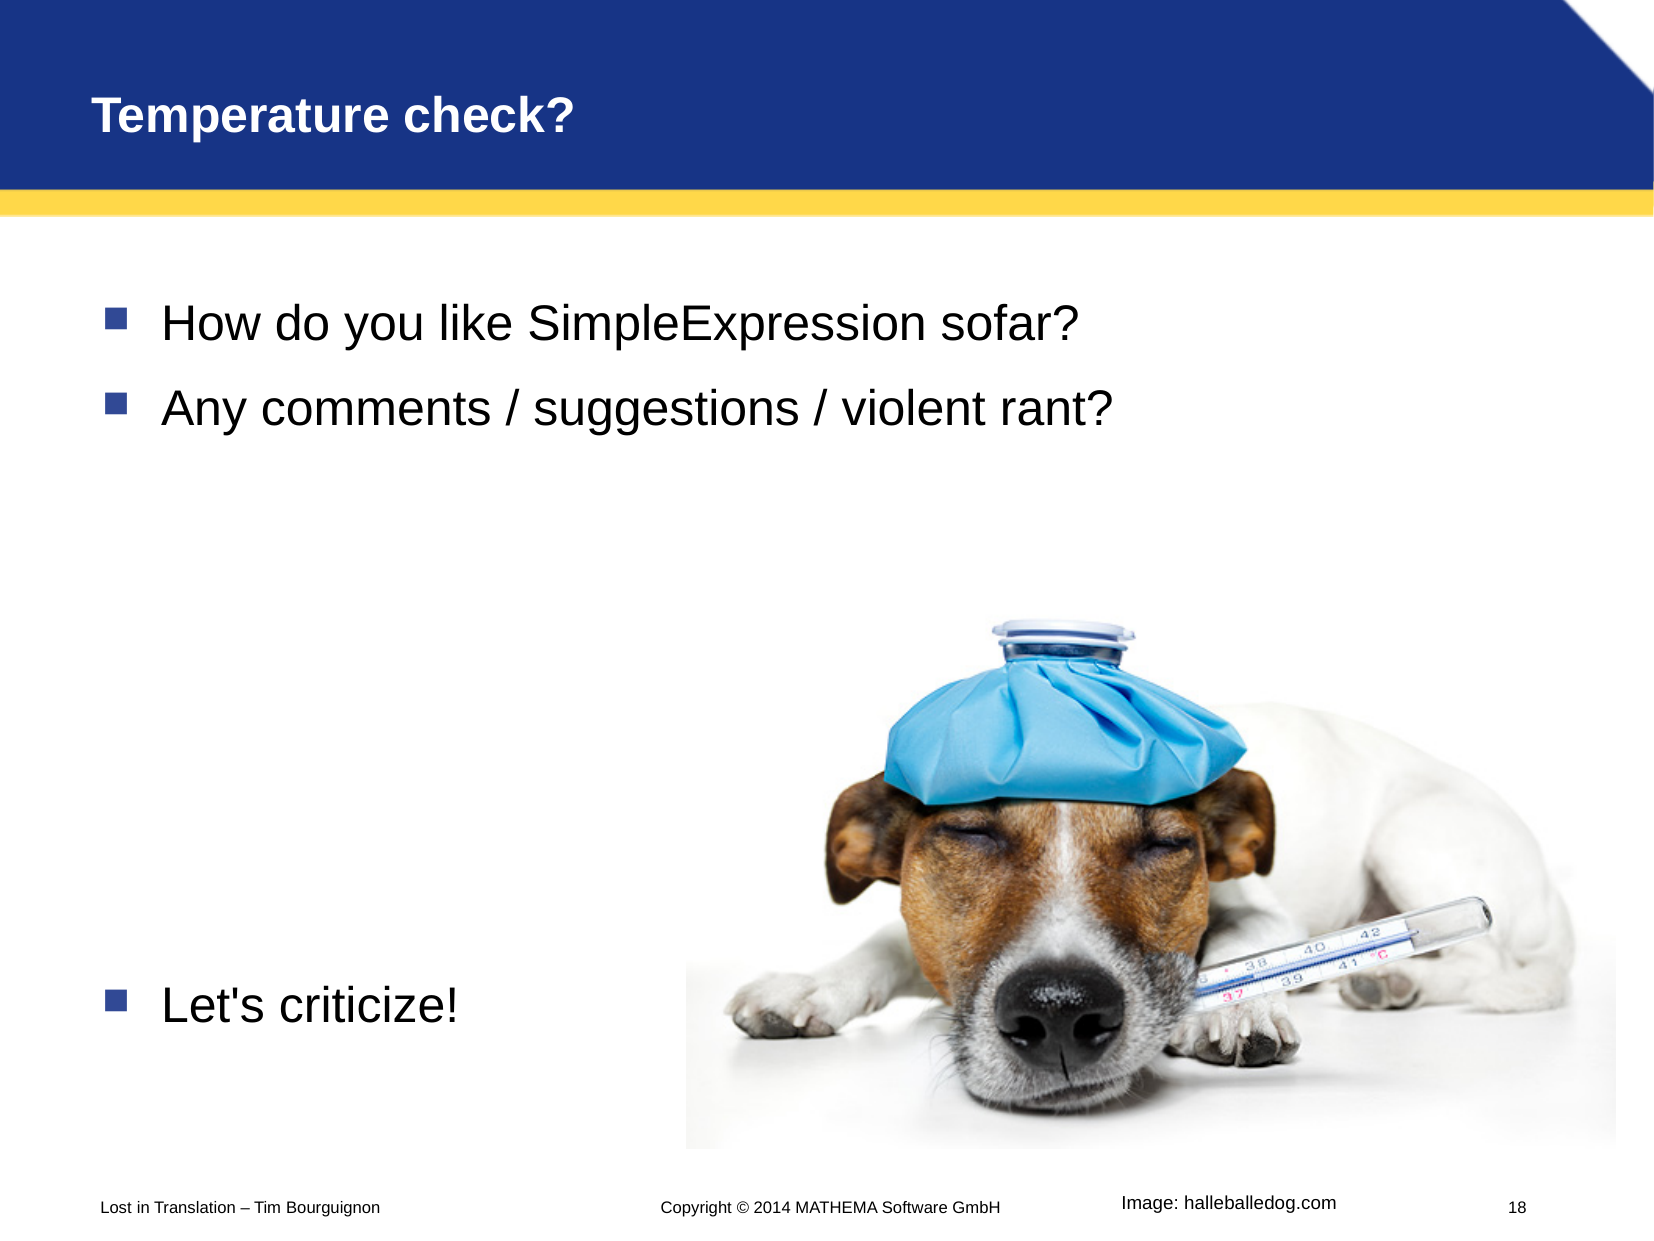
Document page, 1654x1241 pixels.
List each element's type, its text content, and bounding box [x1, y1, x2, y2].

title Temperature check? [91, 69, 1163, 162]
picture [0, 0, 1654, 1241]
list How do you like SimpleExpression sofar? Any comments / suggestions / violent rant? Let's criticize! [101, 295, 1528, 1139]
text_box Image: halleballedog.com [1121, 1192, 1423, 1235]
